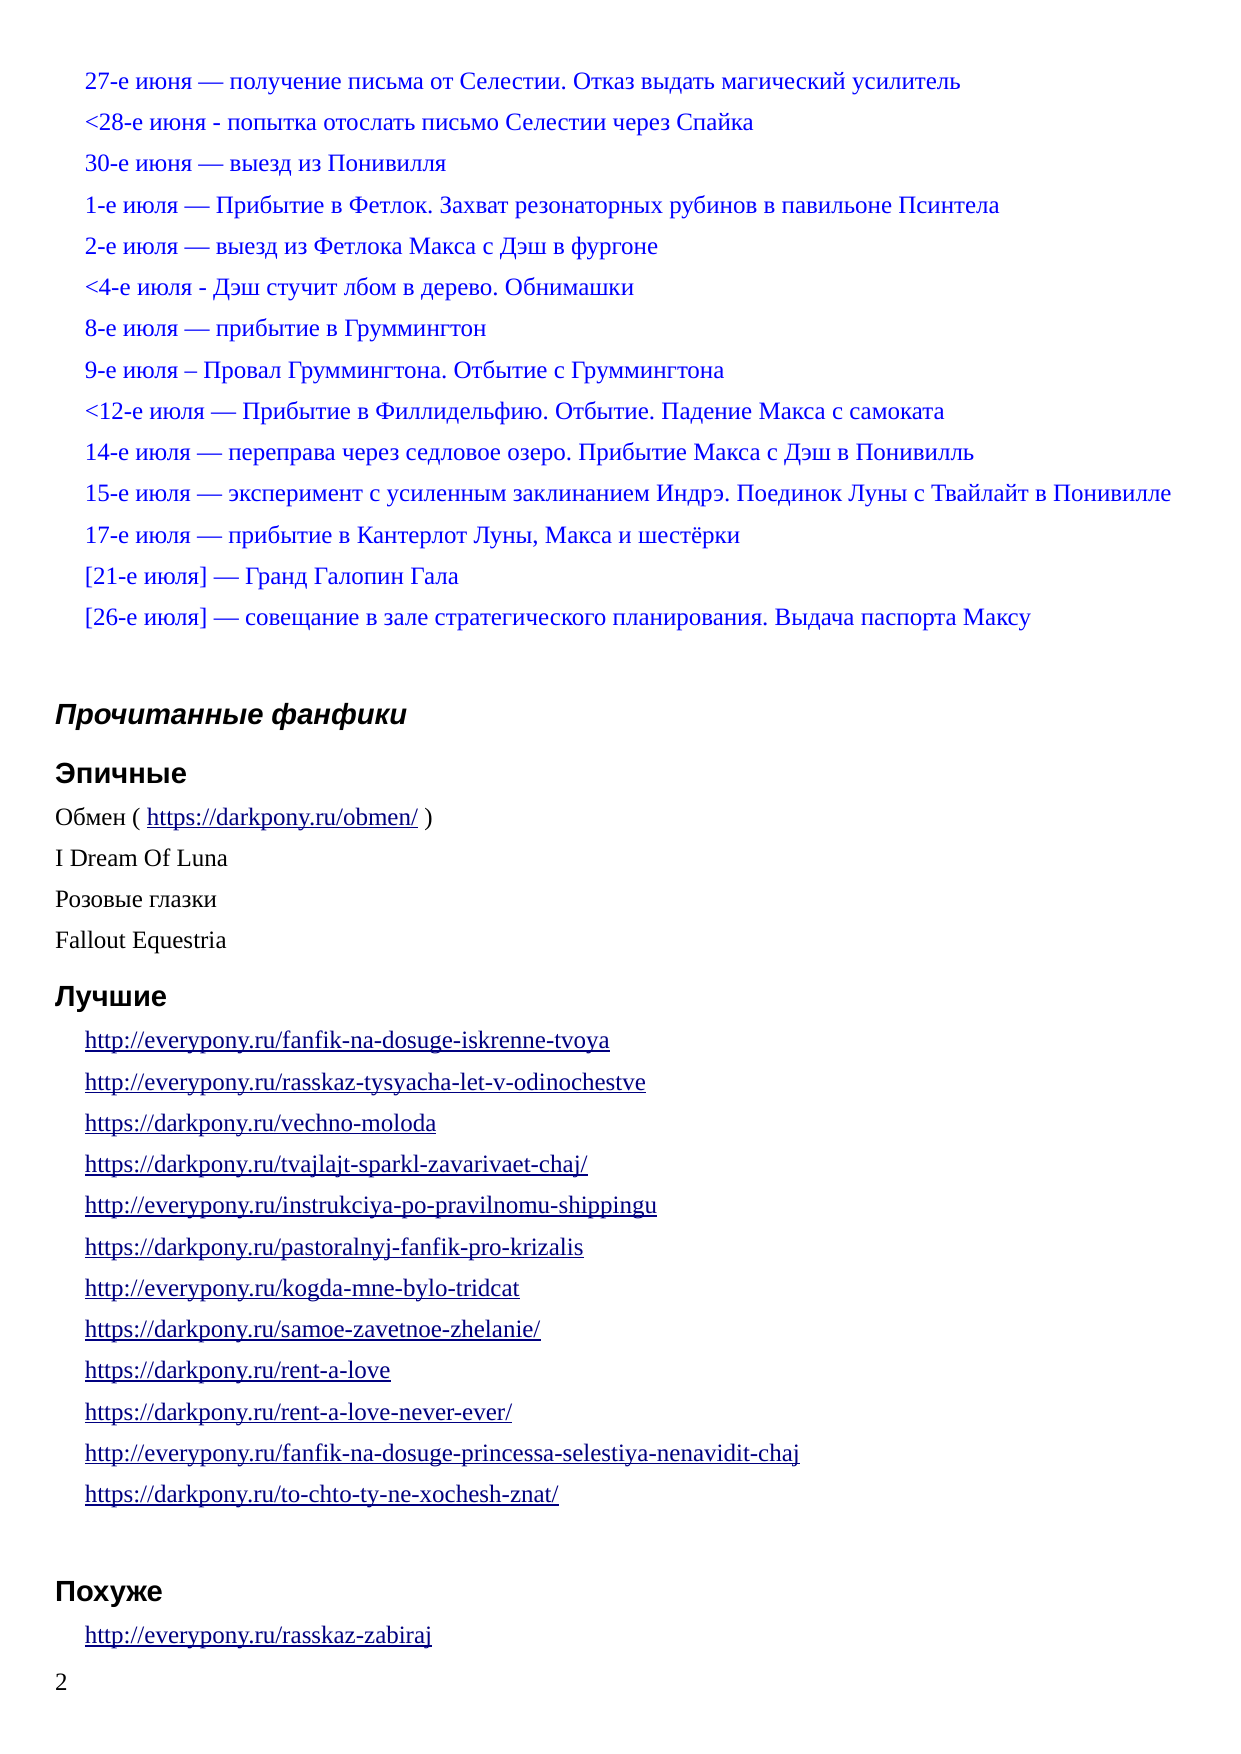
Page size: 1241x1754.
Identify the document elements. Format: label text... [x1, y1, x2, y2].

text http://everypony.ru/fanfik-na-dosuge-iskrenne-tvoya [55, 1025, 1173, 1054]
text http://everypony.ru/fanfik-na-dosuge-princessa-selestiya-nenavidit-chaj [55, 1438, 1173, 1467]
text I Dream Of Luna [55, 843, 1173, 872]
subtitle Лучшие [55, 979, 1173, 1013]
text https://darkpony.ru/rent-a-love [55, 1355, 1173, 1384]
text http://everypony.ru/instrukciya-po-pravilnomu-shippingu [55, 1190, 1173, 1219]
text https://darkpony.ru/vechno-moloda [55, 1108, 1173, 1137]
text 17-е июля — прибытие в Кантерлот Луны, Макса и шестёрки [55, 520, 1173, 548]
text 8-е июля — прибытие в Груммингтон [55, 313, 1173, 342]
text 30-е июня — выезд из Понивилля [55, 148, 1173, 177]
text [26-е июля] — совещание в зале стратегического планирования. Выдача паспорта Максу [55, 602, 1173, 631]
text [21-е июля] — Гранд Галопин Гала [55, 561, 1173, 590]
text https://darkpony.ru/rent-a-love-never-ever/ [55, 1397, 1173, 1425]
text https://darkpony.ru/samoe-zavetnoe-zhelanie/ [55, 1314, 1173, 1343]
text 27-е июня — получение письма от Селестии. Отказ выдать магический усилитель [55, 66, 1173, 95]
text http://everypony.ru/kogda-mne-bylo-tridcat [55, 1273, 1173, 1302]
text <12-е июля — Прибытие в Филлидельфию. Отбытие. Падение Макса с самоката [55, 396, 1173, 425]
text https://darkpony.ru/to-chto-ty-ne-xochesh-znat/ [55, 1479, 1173, 1508]
text Fallout Equestria [55, 926, 1173, 954]
subtitle Прочитанные фанфики [55, 697, 1173, 731]
subtitle Похуже [55, 1574, 1173, 1608]
text <4-е июля - Дэш стучит лбом в дерево. Обнимашки [55, 272, 1173, 301]
subtitle Эпичные [55, 756, 1173, 789]
text 1-е июля — Прибытие в Фетлок. Захват резонаторных рубинов в павильоне Псинтела [55, 190, 1173, 218]
text http://everypony.ru/rasskaz-tysyacha-let-v-odinochestve [55, 1067, 1173, 1095]
text https://darkpony.ru/tvajlajt-sparkl-zavarivaet-chaj/ [55, 1149, 1173, 1178]
text Обмен ( https://darkpony.ru/obmen/ ) [55, 802, 1173, 831]
text 2-е июля — выезд из Фетлока Макса с Дэш в фургоне [55, 231, 1173, 260]
text http://everypony.ru/rasskaz-zabiraj [55, 1620, 1173, 1649]
text 9-е июля – Провал Груммингтона. Отбытие с Груммингтона [55, 355, 1173, 383]
text 15-е июля — эксперимент с усиленным заклинанием Индрэ. Поединок Луны с Твайлайт в Понивилле [55, 478, 1173, 507]
text https://darkpony.ru/pastoralnyj-fanfik-pro-krizalis [55, 1232, 1173, 1260]
text 14-е июля — переправа через седловое озеро. Прибытие Макса с Дэш в Понивилль [55, 437, 1173, 466]
text <28-е июня - попытка отослать письмо Селестии через Спайка [55, 107, 1173, 136]
text Розовые глазки [55, 884, 1173, 913]
